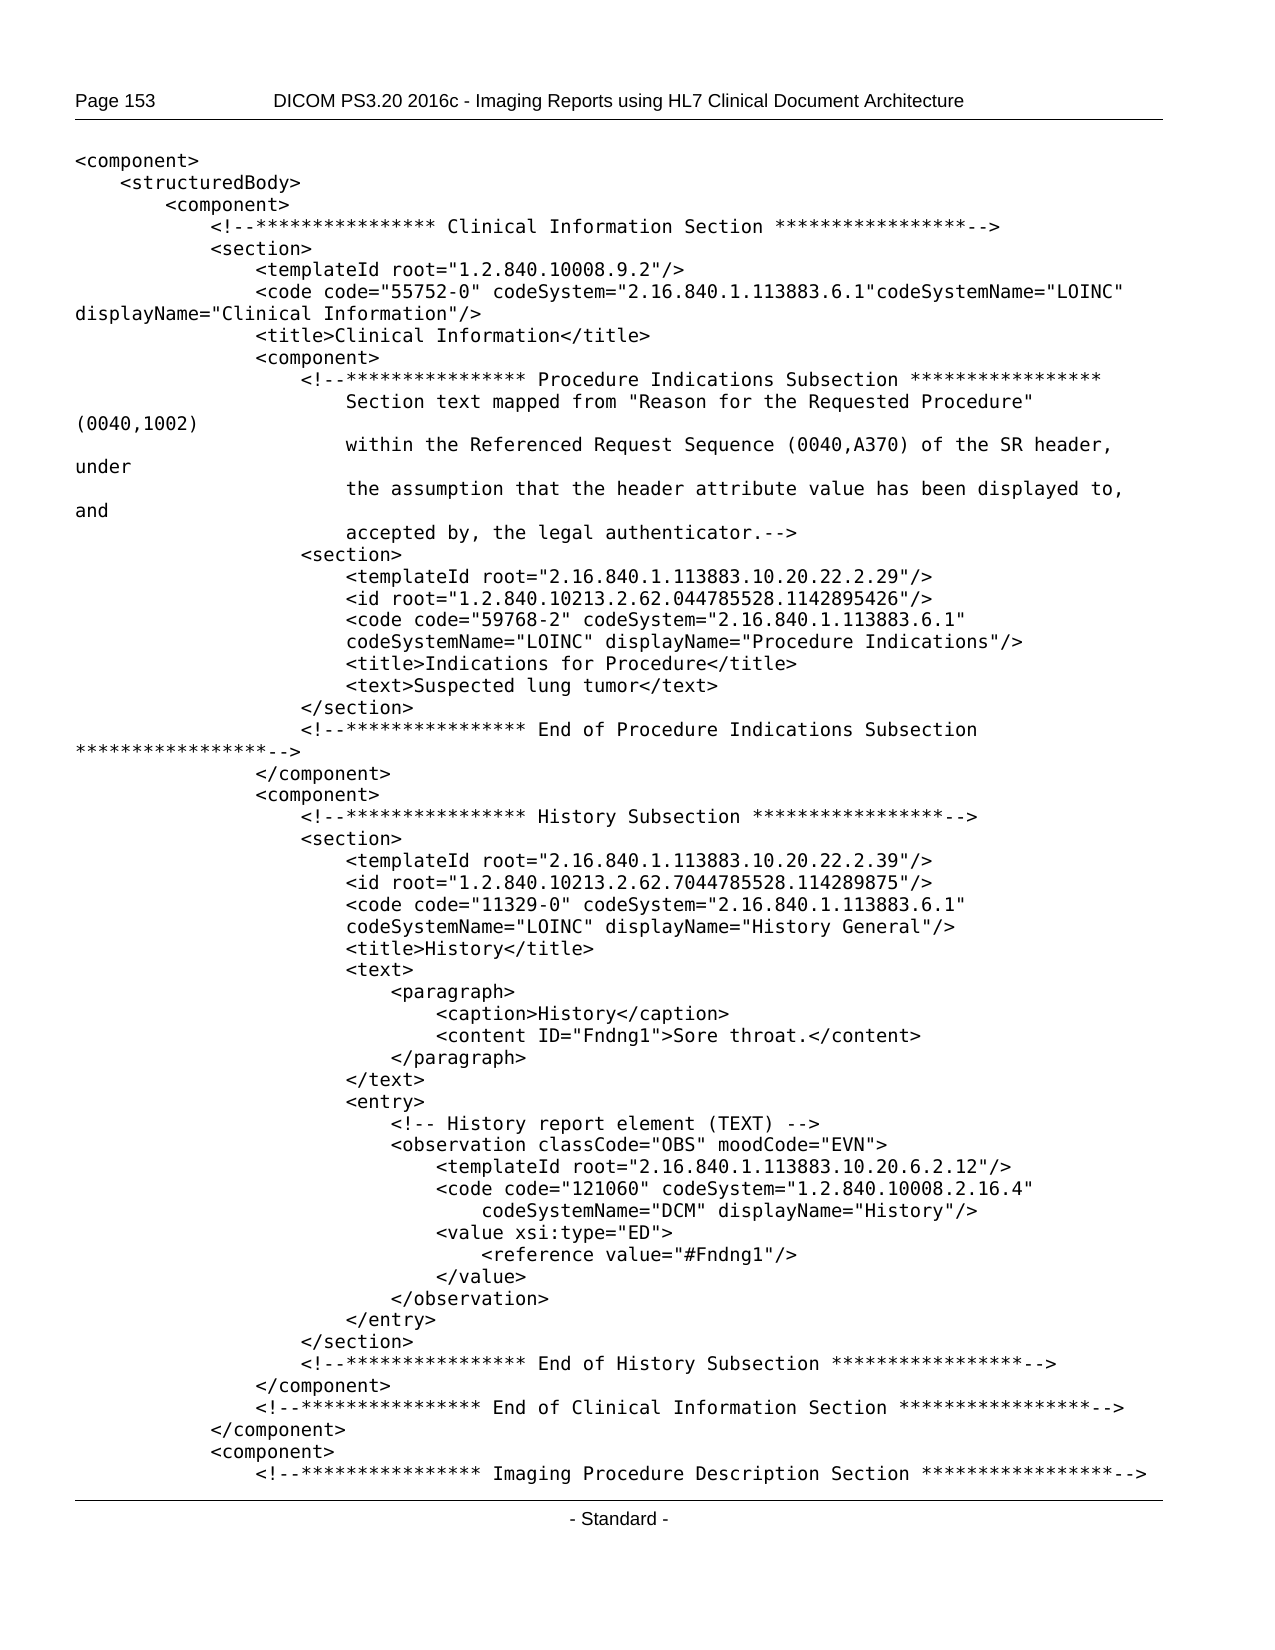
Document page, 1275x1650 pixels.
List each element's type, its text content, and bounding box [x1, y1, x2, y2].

text <component> <structuredBody> <component> <!--**************** Clinical Information Section *****************--> <section> <templateId root="1.2.840.10008.9.2"/> <code code="55752-0" codeSystem="2.16.840.1.113883.6.1"codeSystemName="LOINC" displayName="Clinical Information"/> <title>Clinical Information</title> <component> <!--**************** Procedure Indications Subsection ***************** Section text mapped from "Reason for the Requested Procedure" (0040,1002) within the Referenced Request Sequence (0040,A370) of the SR header, under the assumption that the header attribute value has been displayed to, and accepted by, the legal authenticator.--> <section> <templateId root="2.16.840.1.113883.10.20.22.2.29"/> <id root="1.2.840.10213.2.62.044785528.1142895426"/> <code code="59768-2" codeSystem="2.16.840.1.113883.6.1" codeSystemName="LOINC" displayName="Procedure Indications"/> <title>Indications for Procedure</title> <text>Suspected lung tumor</text> </section> <!--**************** End of Procedure Indications Subsection *****************--> </component> <component> <!--**************** History Subsection *****************--> <section> <templateId root="2.16.840.1.113883.10.20.22.2.39"/> <id root="1.2.840.10213.2.62.7044785528.114289875"/> <code code="11329-0" codeSystem="2.16.840.1.113883.6.1" codeSystemName="LOINC" displayName="History General"/> <title>History</title> <text> <paragraph> <caption>History</caption> <content ID="Fndng1">Sore throat.</content> </paragraph> </text> <entry> <!-- History report element (TEXT) --> <observation classCode="OBS" moodCode="EVN"> <templateId root="2.16.840.1.113883.10.20.6.2.12"/> <code code="121060" codeSystem="1.2.840.10008.2.16.4" codeSystemName="DCM" displayName="History"/> <value xsi:type="ED"> <reference value="#Fndng1"/> </value> </observation> </entry> </section> <!--**************** End of History Subsection *****************--> </component> <!--**************** End of Clinical Information Section *****************--> </component> <component> <!--**************** Imaging Procedure Description Section *****************--> [75, 150, 1162, 1484]
